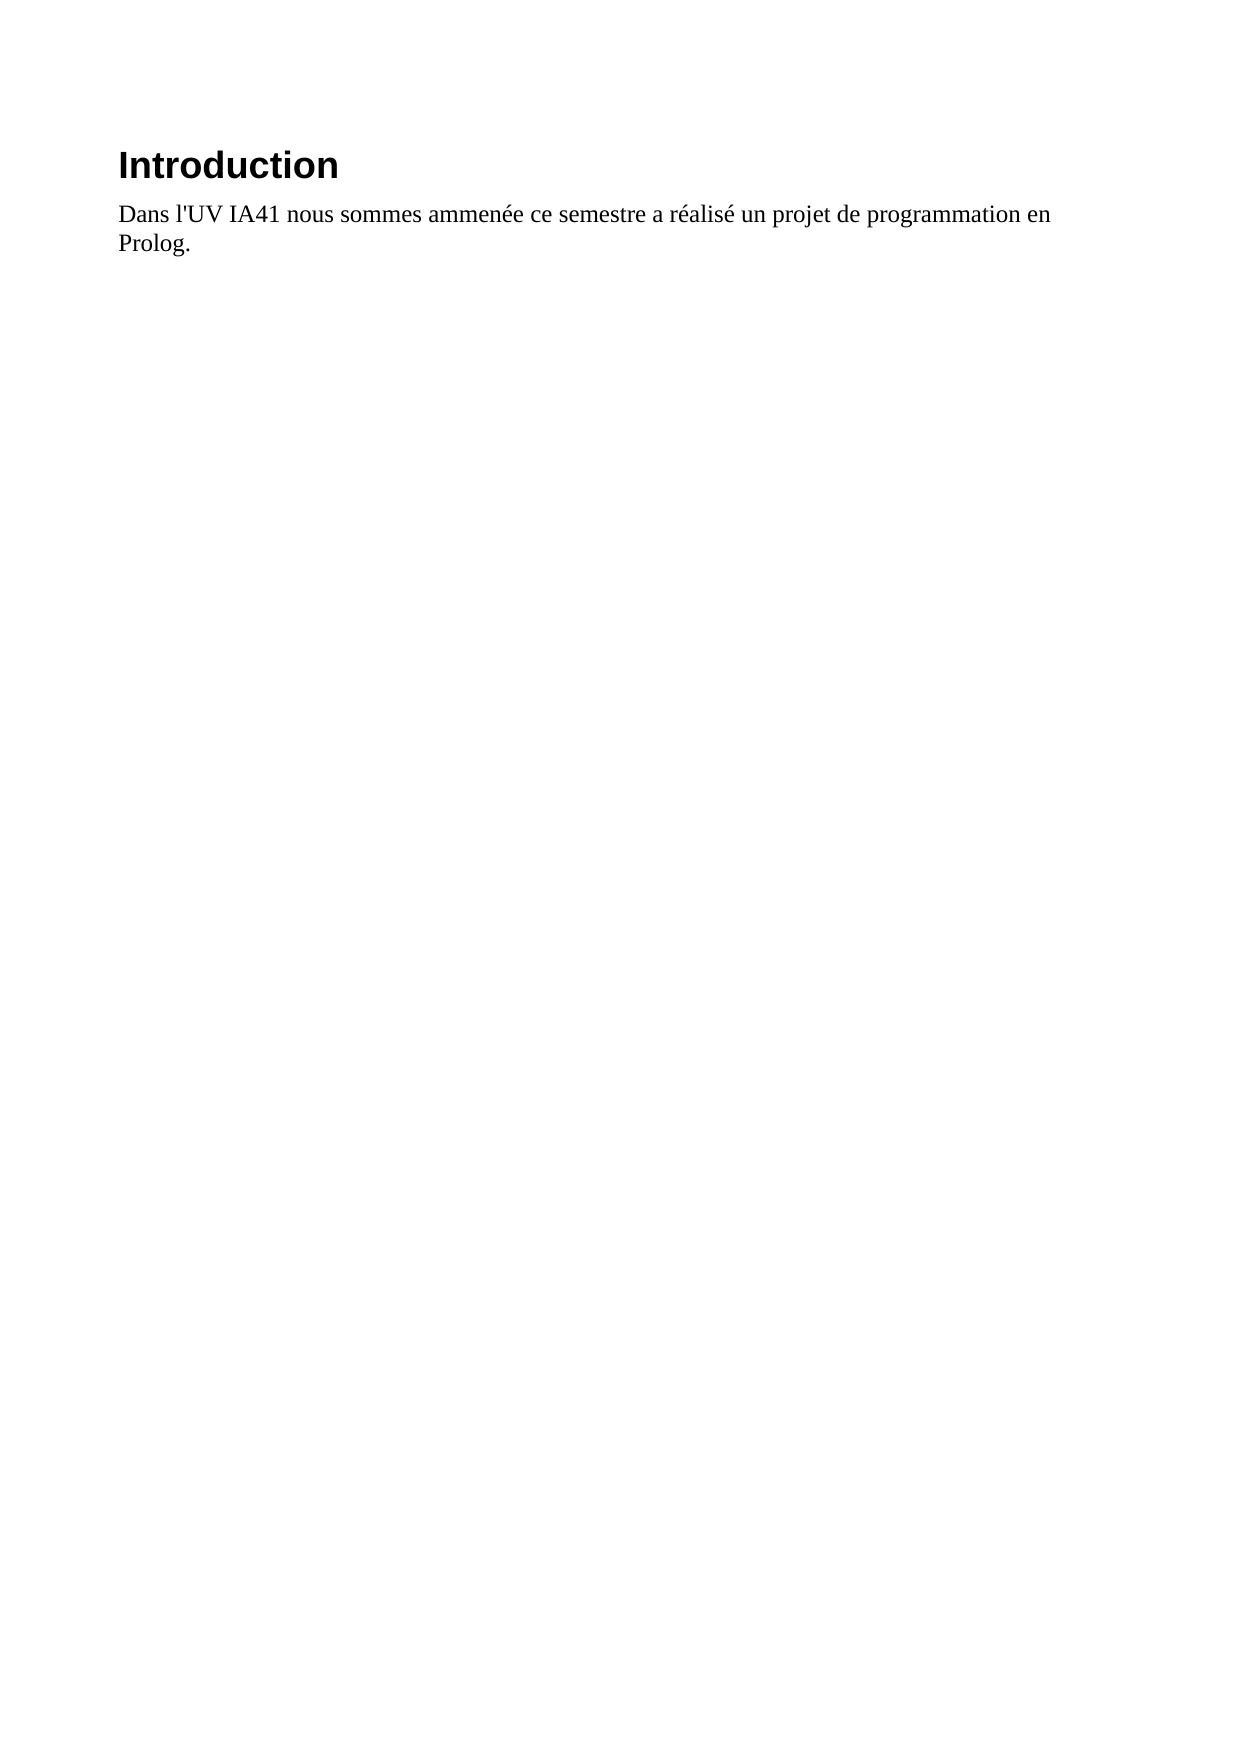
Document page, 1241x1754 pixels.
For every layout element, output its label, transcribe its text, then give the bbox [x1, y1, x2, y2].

text Dans l'UV IA41 nous sommes ammenée ce semestre a réalisé un projet de programmation en Prolog. [118, 199, 1122, 257]
subtitle Introduction [118, 143, 1122, 187]
